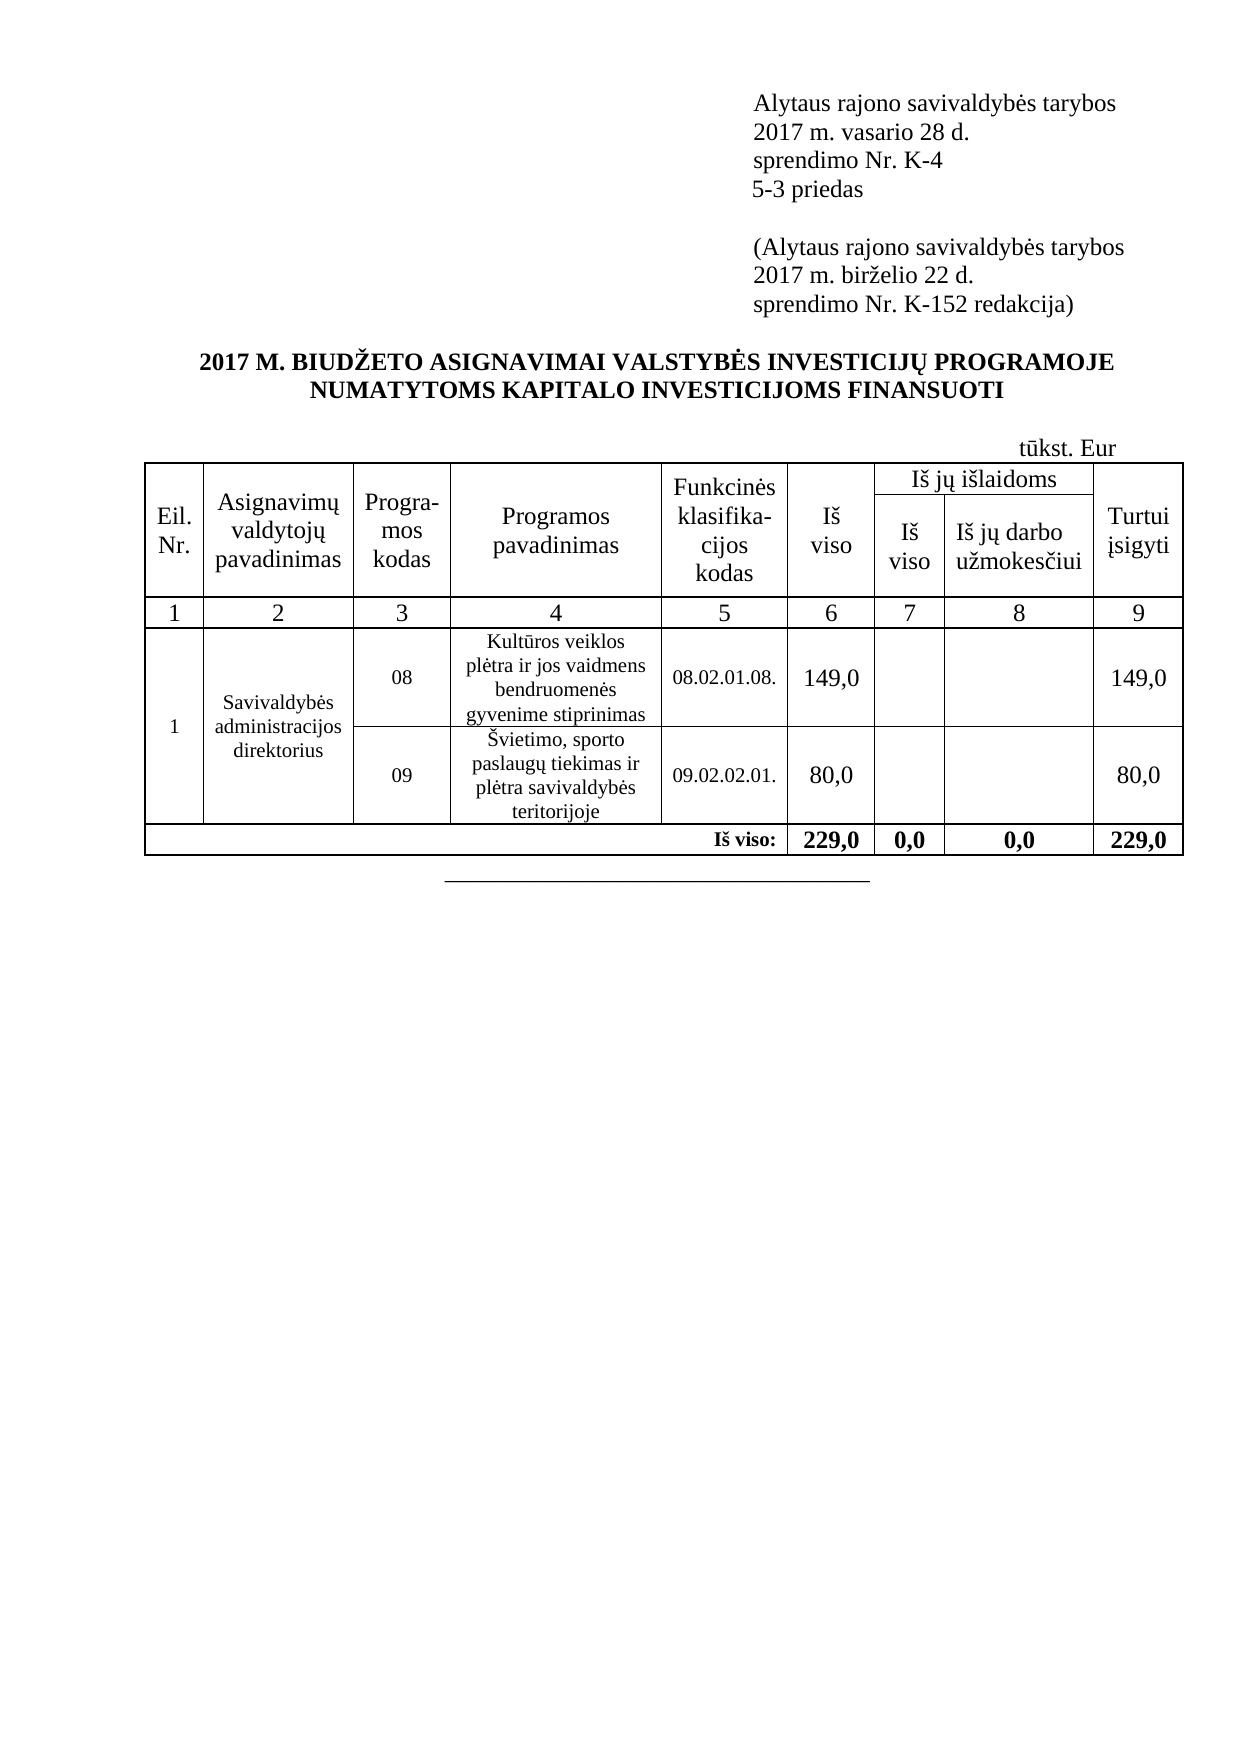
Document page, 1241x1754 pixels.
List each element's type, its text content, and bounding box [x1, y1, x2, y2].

table_cell 229,0 [788, 825, 874, 854]
table_cell Iš viso: [146, 825, 787, 854]
table_cell 09.02.02.01. [662, 727, 787, 823]
table_cell 0,0 [875, 825, 944, 854]
table_cell [875, 727, 944, 823]
table_cell 5 [662, 598, 787, 627]
text (Alytaus rajono savivaldybės tarybos [133, 232, 1181, 260]
text 2017 M. BIUDŽETO ASIGNAVIMAI VALSTYBĖS INVESTICIJŲ PROGRAMOJE NUMATYTOMS KAPITALO INVESTICIJOMS FINANSUOTI [133, 347, 1181, 404]
table_cell Savivaldybės administracijos direktorius [204, 629, 353, 823]
table_cell 80,0 [788, 727, 874, 823]
table_header Turtui įsigyti [1094, 464, 1182, 596]
table_cell 9 [1094, 598, 1182, 627]
table_header Programos pavadinimas [451, 464, 661, 596]
text tūkst. Eur [133, 433, 1181, 462]
table_header Iš viso [788, 464, 874, 596]
text __________________________________ [133, 856, 1181, 884]
table_cell 08.02.01.08. [662, 629, 787, 726]
table_cell 149,0 [1094, 629, 1182, 726]
table_cell Kultūros veiklos plėtra ir jos vaidmens bendruomenės gyvenime stiprinimas [451, 629, 661, 726]
table_cell 8 [945, 598, 1093, 627]
table_cell 229,0 [1094, 825, 1182, 854]
table_header Funkcinės klasifika-cijos kodas [662, 464, 787, 596]
table_cell 1 [146, 598, 203, 627]
table_cell Iš viso [875, 495, 944, 596]
table_header Eil. Nr. [146, 464, 203, 596]
table_cell 08 [354, 629, 450, 726]
table_cell 4 [451, 598, 661, 627]
table_cell 2 [204, 598, 353, 627]
text Alytaus rajono savivaldybės tarybos [133, 88, 1181, 117]
table_cell Švietimo, sporto paslaugų tiekimas ir plėtra savivaldybės teritorijoje [451, 727, 661, 823]
table_cell 1 [146, 629, 203, 823]
table_header Iš jų išlaidoms [875, 464, 1093, 494]
table_cell 149,0 [788, 629, 874, 726]
table_cell 0,0 [945, 825, 1093, 854]
text sprendimo Nr. K-4 [133, 145, 1181, 174]
table_cell 09 [354, 727, 450, 823]
text 5-3 priedas [752, 174, 1181, 203]
table_header Asignavimų valdytojų pavadinimas [204, 464, 353, 596]
text 2017 m. vasario 28 d. [133, 117, 1181, 145]
text sprendimo Nr. K-152 redakcija) [133, 289, 1181, 318]
table_cell 80,0 [1094, 727, 1182, 823]
table_cell 3 [354, 598, 450, 627]
table_cell 6 [788, 598, 874, 627]
table_cell [945, 727, 1093, 823]
table_cell [875, 629, 944, 726]
table_cell [945, 629, 1093, 726]
table_cell 7 [875, 598, 944, 627]
text 2017 m. birželio 22 d. [133, 260, 1181, 289]
table_header Progra-mos kodas [354, 464, 450, 596]
table_cell Iš jų darbo užmokesčiui [945, 495, 1093, 596]
